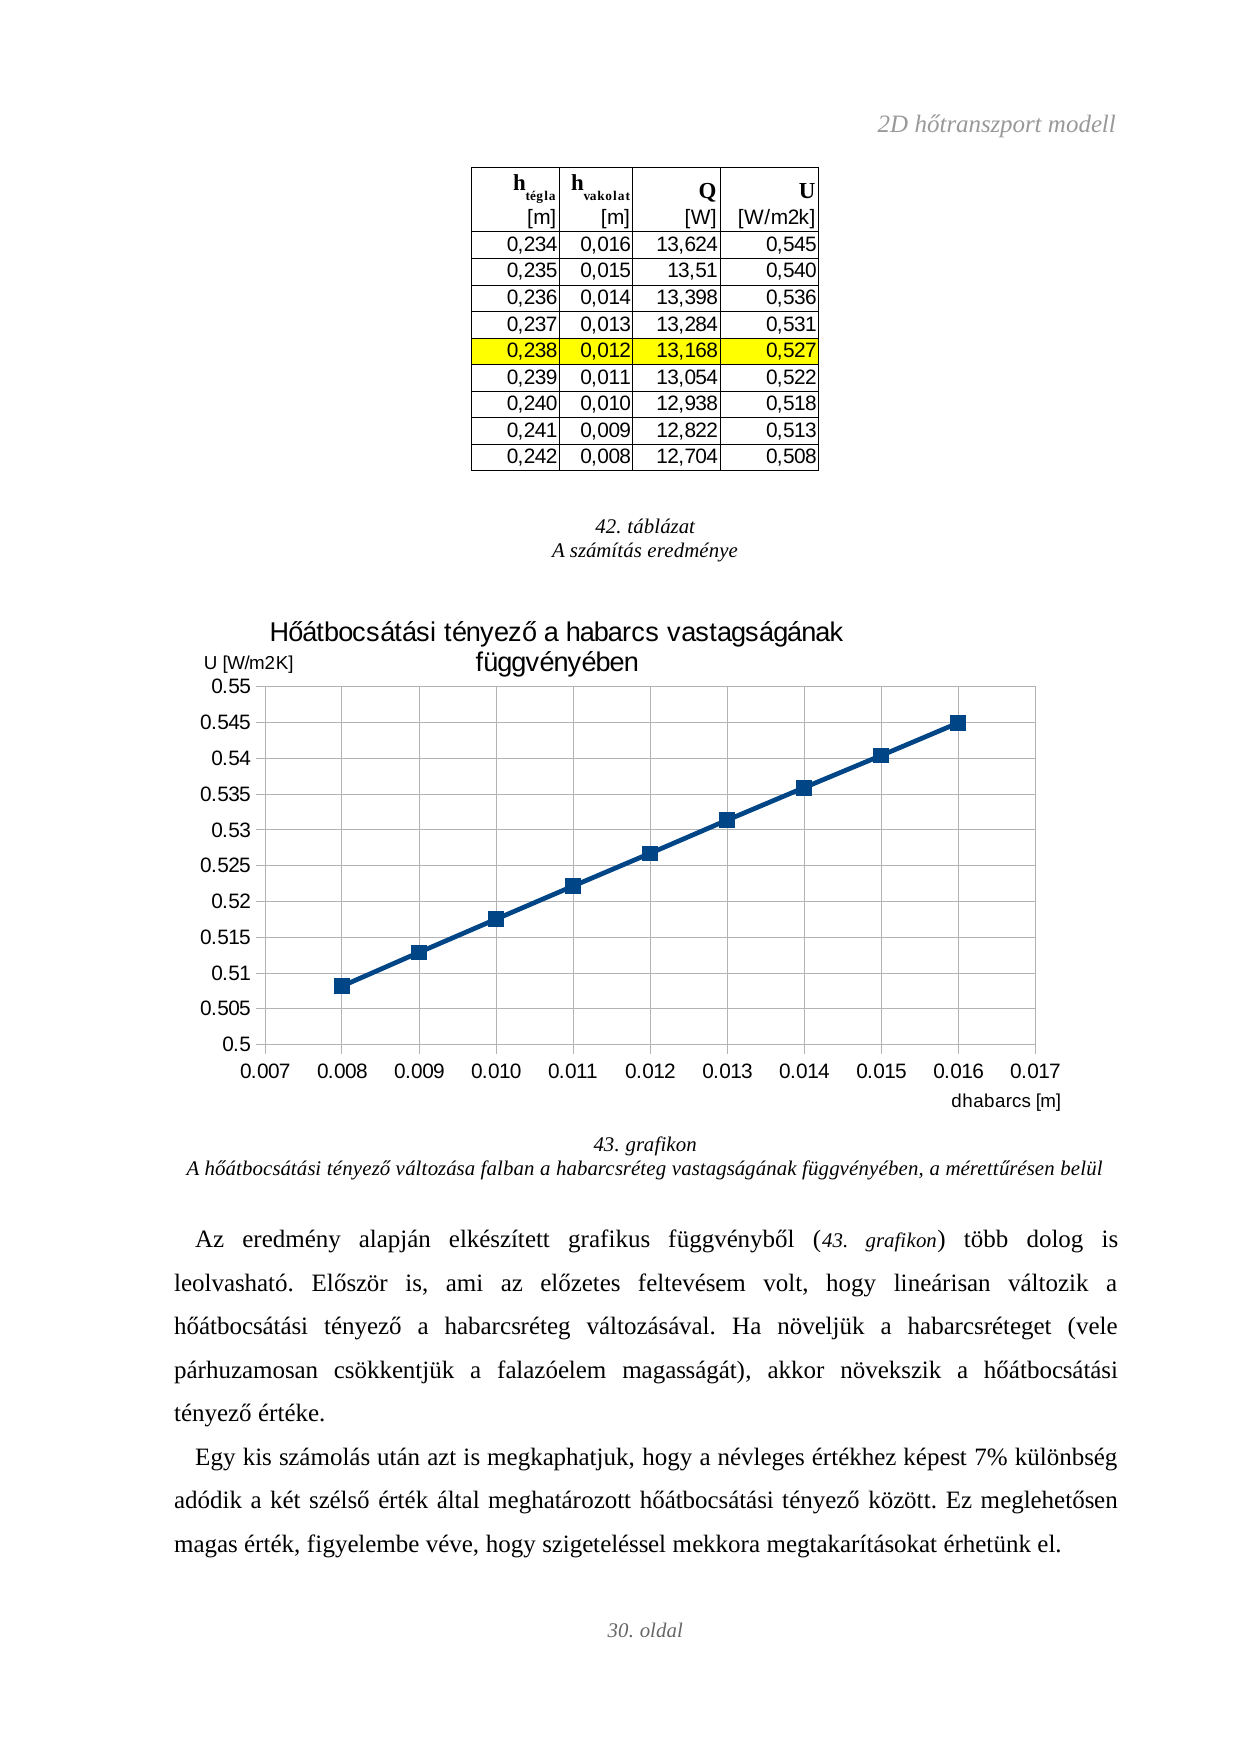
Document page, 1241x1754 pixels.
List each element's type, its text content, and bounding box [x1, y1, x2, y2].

text A számítás eredménye [174, 538, 1118, 562]
text 43. grafikon [174, 1132, 1118, 1156]
text Az eredmény alapján elkészített grafikus függvényből (43. grafikon) több dolog is leolvasható. Először is, ami az előzetes feltevésem volt, hogy lineárisan változik a hőátbocsátási tényező a habarcsréteg változásával. Ha növeljük a habarcsréteget (vele párhuzamosan csökkentjük a falazóelem magasságát), akkor növekszik a hőátbocsátási tényező értéke. [174, 1224, 1118, 1427]
text A hőátbocsátási tényező változása falban a habarcsréteg vastagságának függvényében, a mérettűrésen belül [174, 1156, 1118, 1180]
text 42. táblázat [174, 514, 1118, 538]
text Egy kis számolás után azt is megkaphatjuk, hogy a névleges értékhez képest 7% különbség adódik a két szélső érték által meghatározott hőátbocsátási tényező között. Ez meglehetősen magas érték, figyelembe véve, hogy szigeteléssel mekkora megtakarításokat érhetünk el. [174, 1442, 1118, 1558]
